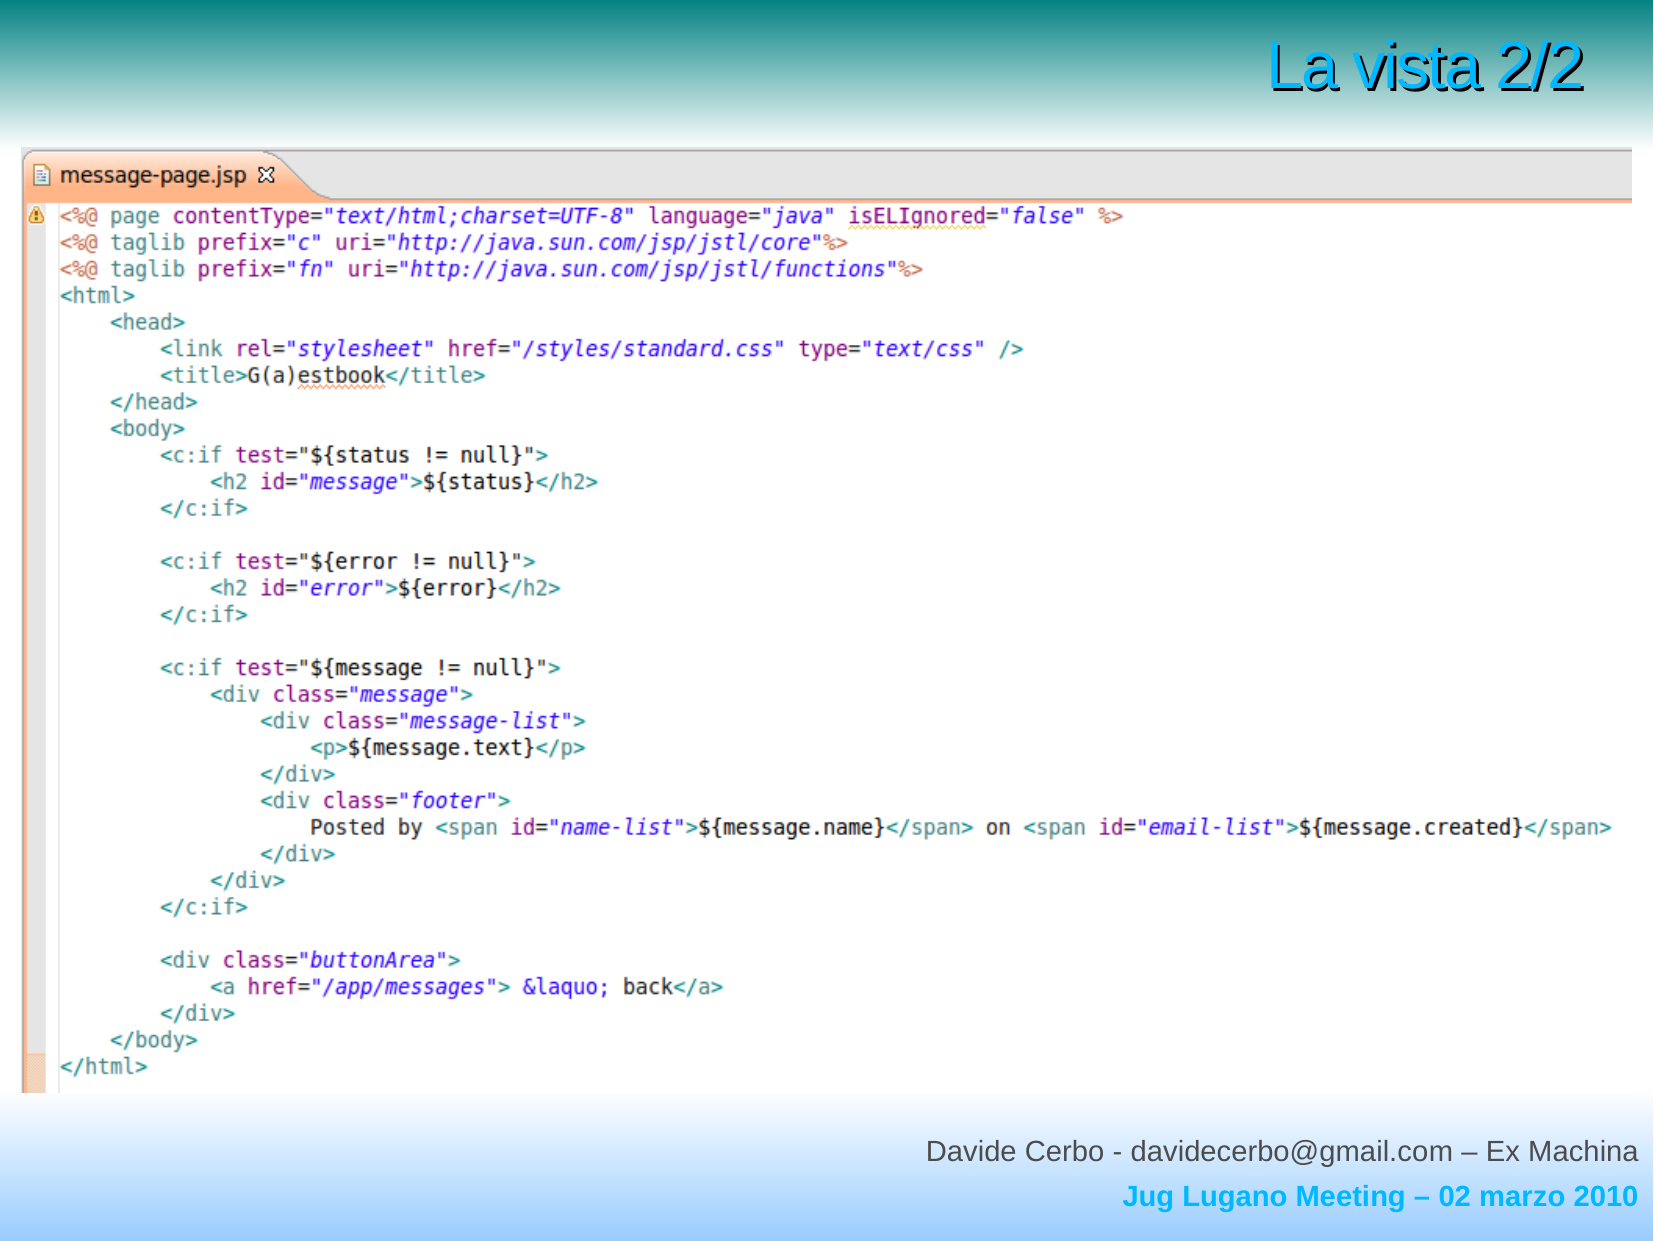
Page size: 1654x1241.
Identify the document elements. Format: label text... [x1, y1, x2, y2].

title La vista 2/2 [108, 14, 1585, 117]
picture [21, 147, 1632, 1093]
